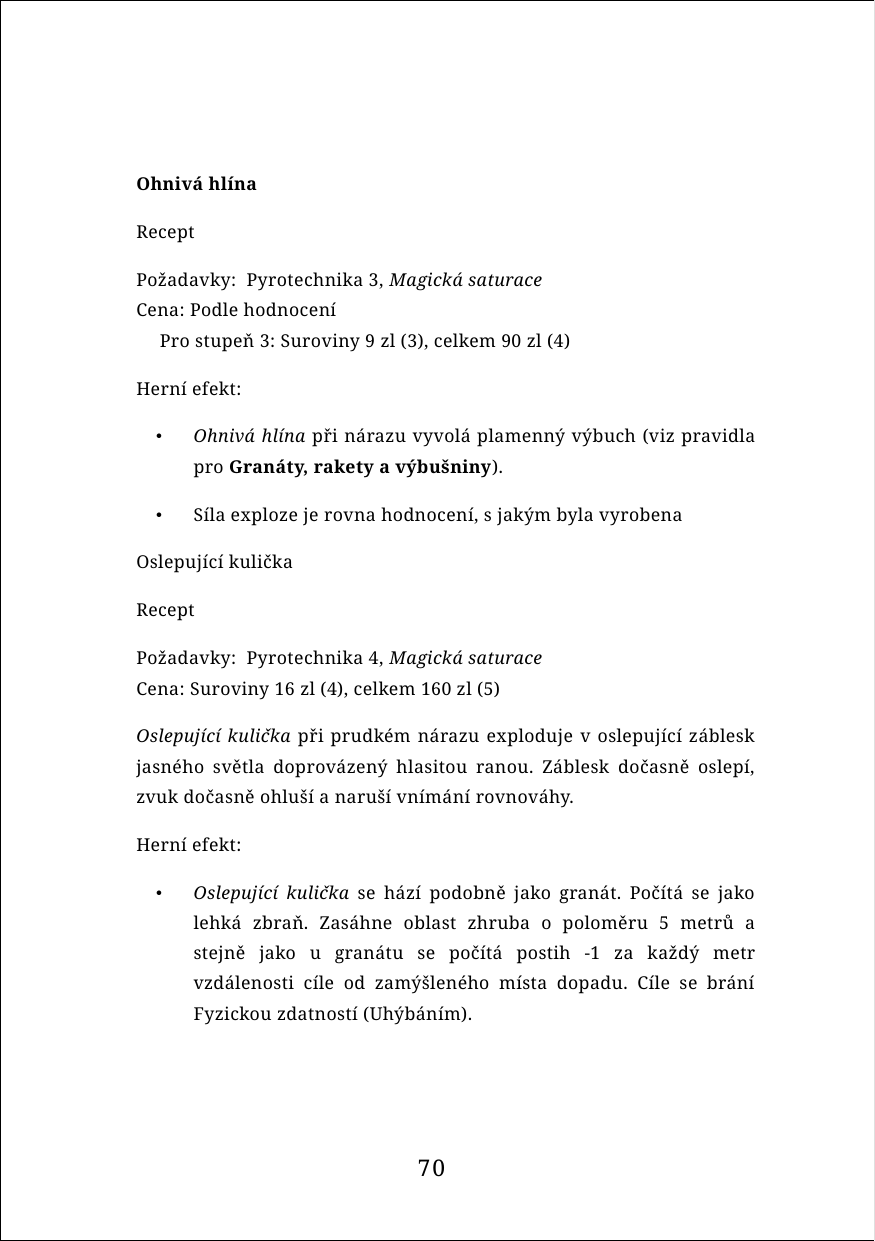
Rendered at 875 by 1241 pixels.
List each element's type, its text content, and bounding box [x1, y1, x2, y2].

text Herní efekt: [136, 832, 756, 856]
text Oslepující kulička [136, 550, 756, 574]
text Ohnivá hlína [136, 172, 756, 196]
list Oslepující kulička se hází podobně jako granát. Počítá se jako lehká zbraň. Zasáhne oblast zhruba o poloměru 5 metrů a stejně jako u granátu se počítá postih -1 za každý metr vzdálenosti cíle od zamýšleného místa dopadu. Cíle se brání Fyzickou zdatností (Uhýbáním). [156, 880, 756, 1025]
text Požadavky: Pyrotechnika 4, Magická saturace Cena: Suroviny 16 zl (4), celkem 160 zl (5) [136, 646, 756, 700]
text Herní efekt: [136, 376, 756, 400]
text Oslepující kulička při prudkém nárazu exploduje v oslepující záblesk jasného světla doprovázený hlasitou ranou. Záblesk dočasně oslepí, zvuk dočasně ohluší a naruší vnímání rovnováhy. [136, 724, 756, 808]
list Síla exploze je rovna hodnocení, s jakým byla vyrobena [156, 502, 756, 526]
text Požadavky: Pyrotechnika 3, Magická saturace Cena: Podle hodnocení Pro stupeň 3: Suroviny 9 zl (3), celkem 90 zl (4) [136, 268, 756, 352]
text Recept [136, 598, 756, 622]
text Recept [136, 220, 756, 244]
list Ohnivá hlína při nárazu vyvolá plamenný výbuch (viz pravidla pro Granáty, rakety a výbušniny). [156, 424, 756, 478]
